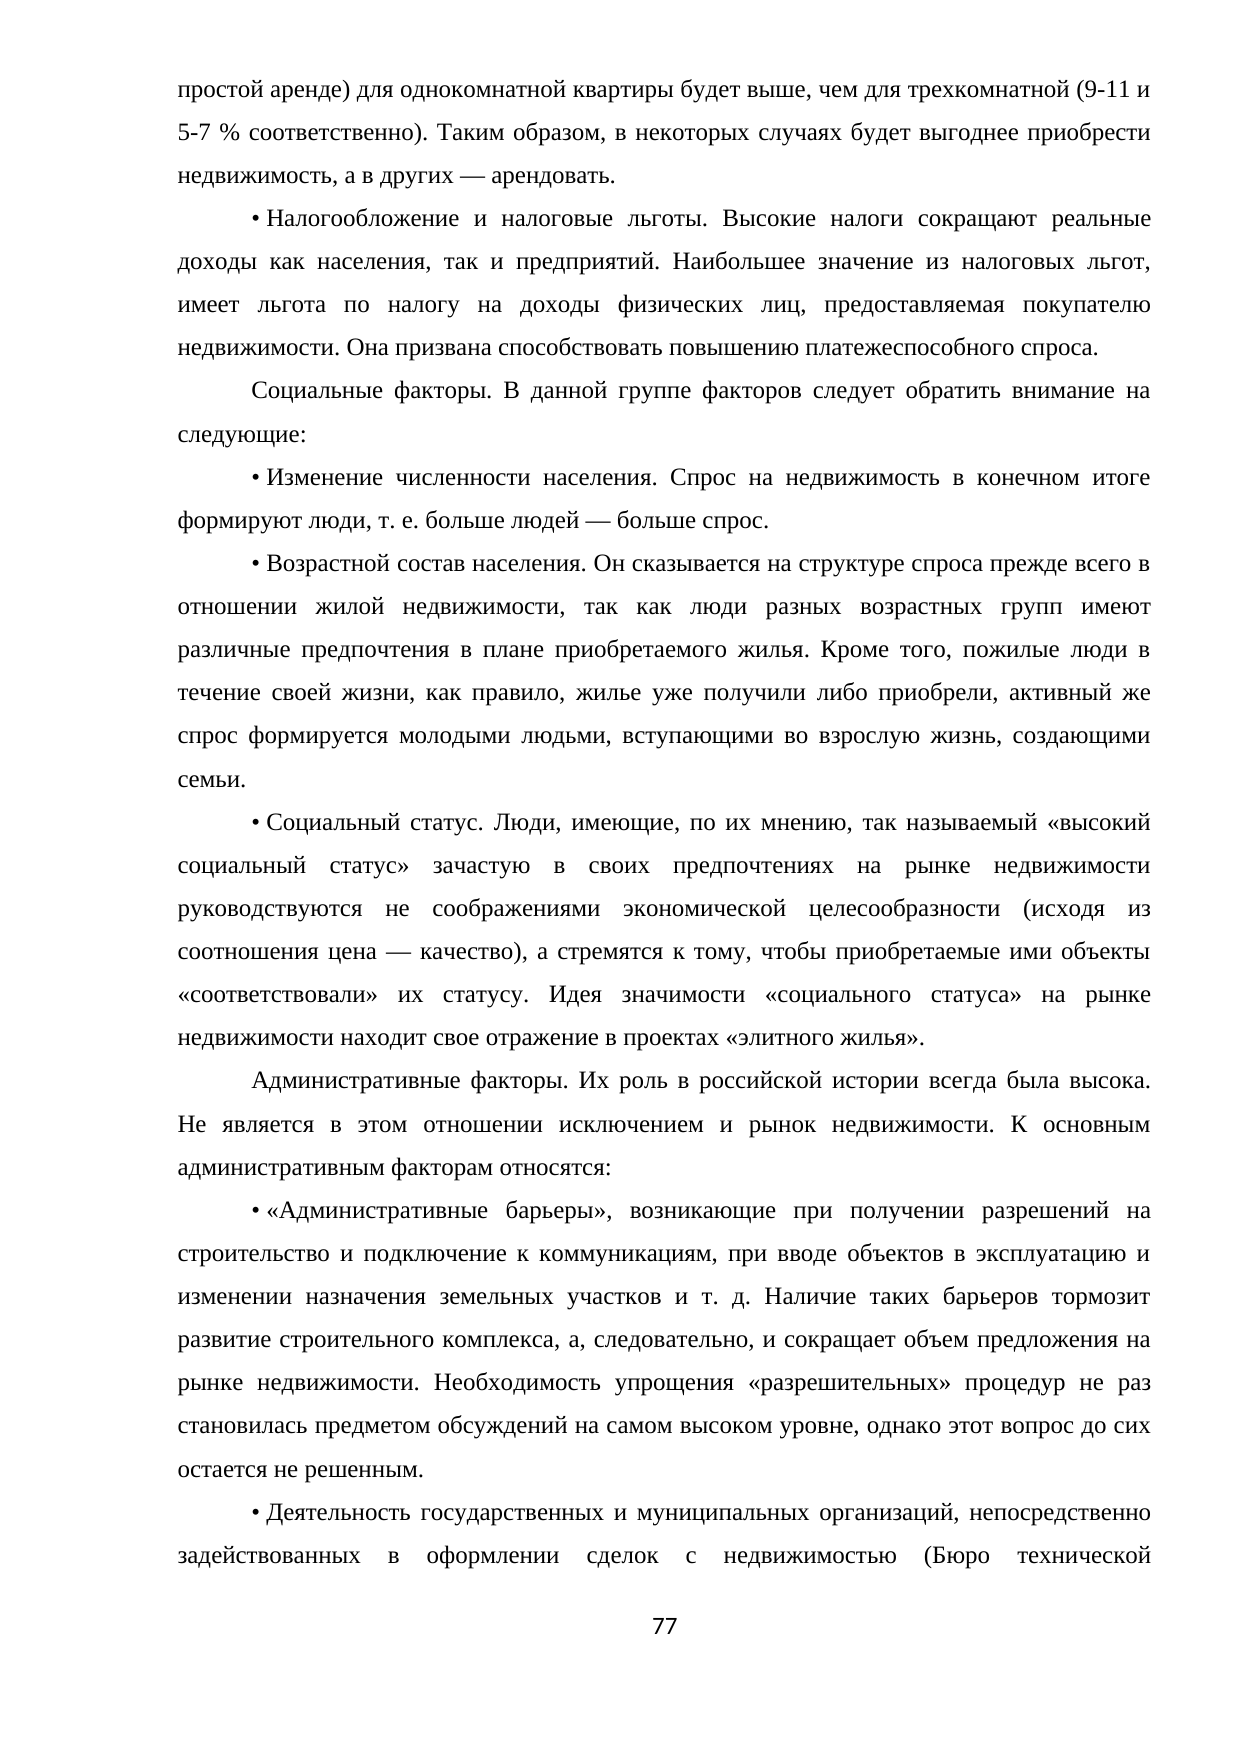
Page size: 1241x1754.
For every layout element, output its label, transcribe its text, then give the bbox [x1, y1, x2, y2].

text • Изменение численности населения. Спрос на недвижимость в конечном итоге формируют люди, т. е. больше людей — больше спрос. [177, 462, 1152, 534]
text • Деятельность государственных и муниципальных организаций, непосредственно задействованных в оформлении сделок с недвижимостью (Бюро технической [177, 1497, 1152, 1569]
text • «Административные барьеры», возникающие при получении разрешений на строительство и подключение к коммуникациям, при вводе объектов в эксплуатацию и изменении назначения земельных участков и т. д. Наличие таких барьеров тормозит развитие строительного комплекса, а, следовательно, и сокращает объем предложения на рынке недвижимости. Необходимость упрощения «разрешительных» процедур не раз становилась предметом обсуждений на самом высоком уровне, однако этот вопрос до сих остается не решенным. [177, 1195, 1152, 1482]
text Административные факторы. Их роль в российской истории всегда была высока. Не является в этом отношении исключением и рынок недвижимости. К основным административным факторам относятся: [177, 1066, 1152, 1181]
text • Налогообложение и налоговые льготы. Высокие налоги сокращают реальные доходы как населения, так и предприятий. Наибольшее значение из налоговых льгот, имеет льгота по налогу на доходы физических лиц, предоставляемая покупателю недвижимости. Она призвана способствовать повышению платежеспособного спроса. [177, 203, 1152, 361]
text • Возрастной состав населения. Он сказывается на структуре спроса прежде всего в отношении жилой недвижимости, так как люди разных возрастных групп имеют различные предпочтения в плане приобретаемого жилья. Кроме того, пожилые люди в течение своей жизни, как правило, жилье уже получили либо приобрели, активный же спрос формируется молодыми людьми, вступающими во взрослую жизнь, создающими семьи. [177, 548, 1152, 792]
text простой аренде) для однокомнатной квартиры будет выше, чем для трехкомнатной (9-11 и 5-7 % соответственно). Таким образом, в некоторых случаях будет выгоднее приобрести недвижимость, а в других — арендовать. [177, 74, 1152, 189]
text Социальные факторы. В данной группе факторов следует обратить внимание на следующие: [177, 376, 1152, 447]
text • Социальный статус. Люди, имеющие, по их мнению, так называемый «высокий социальный статус» зачастую в своих предпочтениях на рынке недвижимости руководствуются не соображениями экономической целесообразности (исходя из соотношения цена — качество), а стремятся к тому, чтобы приобретаемые ими объекты «соответствовали» их статусу. Идея значимости «социального статуса» на рынке недвижимости находит свое отражение в проектах «элитного жилья». [177, 807, 1152, 1051]
